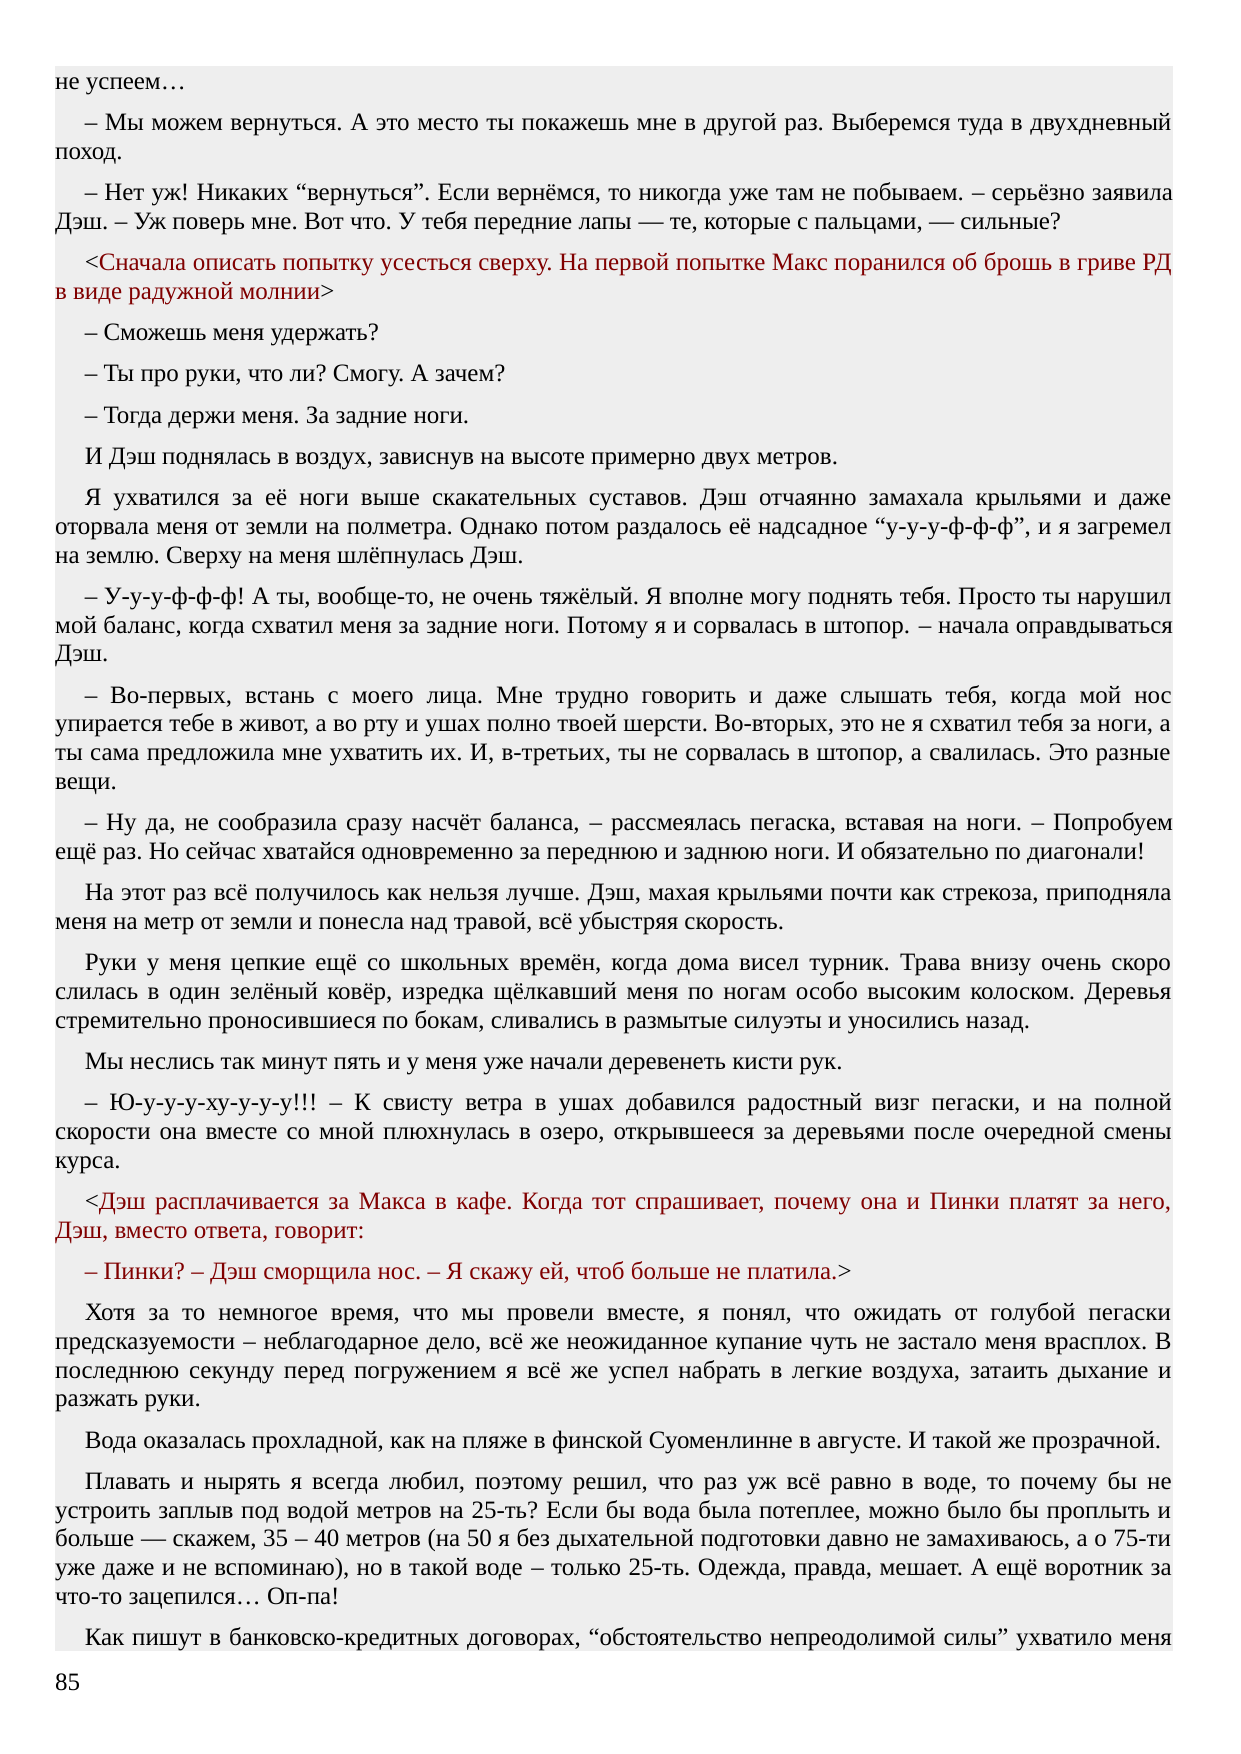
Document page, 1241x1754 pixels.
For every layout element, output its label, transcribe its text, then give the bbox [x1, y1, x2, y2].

text – Тогда держи меня. За задние ноги. [55, 400, 1173, 428]
text – Нет уж! Никаких “вернуться”. Если вернёмся, то никогда уже там не побываем. – серьёзно заявила Дэш. – Уж поверь мне. Вот что. У тебя передние лапы — те, которые с пальцами, — сильные? [55, 177, 1173, 235]
text На этот раз всё получилось как нельзя лучше. Дэш, махая крыльями почти как стрекоза, приподняла меня на метр от земли и понесла над травой, всё убыстряя скорость. [55, 877, 1173, 935]
text – Во-первых, встань с моего лица. Мне трудно говорить и даже слышать тебя, когда мой нос упирается тебе в живот, а во рту и ушах полно твоей шерсти. Во-вторых, это не я схватил тебя за ноги, а ты сама предложила мне ухватить их. И, в-третьих, ты не сорвалась в штопор, а свалилась. Это разные вещи. [55, 680, 1173, 795]
text – Ну да, не сообразила сразу насчёт баланса, – рассмеялась пегаска, вставая на ноги. – Попробуем ещё раз. Но сейчас хватайся одновременно за переднюю и заднюю ноги. И обязательно по диагонали! [55, 807, 1173, 865]
text <Дэш расплачивается за Макса в кафе. Когда тот спрашивает, почему она и Пинки платят за него, Дэш, вместо ответа, говорит: [55, 1186, 1173, 1243]
text – Пинки? – Дэш сморщила нос. – Я скажу ей, чтоб больше не платила.> [55, 1256, 1173, 1285]
text Мы неслись так минут пять и у меня уже начали деревенеть кисти рук. [55, 1046, 1173, 1075]
text Как пишут в банковско-кредитных договорах, “обстоятельство непреодолимой силы” ухватило меня [55, 1622, 1173, 1651]
text Вода оказалась прохладной, как на пляже в финской Суоменлинне в августе. И такой же прозрачной. [55, 1425, 1173, 1453]
text Я ухватился за её ноги выше скакательных суставов. Дэш отчаянно замахала крыльями и даже оторвала меня от земли на полметра. Однако потом раздалось её надсадное “у-у-у-ф-ф-ф”, и я загремел на землю. Сверху на меня шлёпнулась Дэш. [55, 482, 1173, 568]
text Плавать и нырять я всегда любил, поэтому решил, что раз уж всё равно в воде, то почему бы не устроить заплыв под водой метров на 25-ть? Если бы вода была потеплее, можно было бы проплыть и больше — скажем, 35 – 40 метров (на 50 я без дыхательной подготовки давно не замахиваюсь, а о 75-ти уже даже и не вспоминаю), но в такой воде – только 25-ть. Одежда, правда, мешает. А ещё воротник за что-то зацепился… Оп-па! [55, 1466, 1173, 1610]
text – У-у-у-ф-ф-ф! А ты, вообще-то, не очень тяжёлый. Я вполне могу поднять тебя. Просто ты нарушил мой баланс, когда схватил меня за задние ноги. Потому я и сорвалась в штопор. – начала оправдываться Дэш. [55, 581, 1173, 667]
text – Мы можем вернуться. А это место ты покажешь мне в другой раз. Выберемся туда в двухдневный поход. [55, 107, 1173, 165]
text Руки у меня цепкие ещё со школьных времён, когда дома висел турник. Трава внизу очень скоро слилась в один зелёный ковёр, изредка щёлкавший меня по ногам особо высоким колоском. Деревья стремительно проносившиеся по бокам, сливались в размытые силуэты и уносились назад. [55, 947, 1173, 1033]
text – Ты про руки, что ли? Смогу. А зачем? [55, 358, 1173, 387]
text – Ю-у-у-у-ху-у-у-у!!! – К свисту ветра в ушах добавился радостный визг пегаски, и на полной скорости она вместе со мной плюхнулась в озеро, открывшееся за деревьями после очередной смены курса. [55, 1087, 1173, 1173]
text – Сможешь меня удержать? [55, 317, 1173, 346]
text Хотя за то немногое время, что мы провели вместе, я понял, что ожидать от голубой пегаски предсказуемости – неблагодарное дело, всё же неожиданное купание чуть не застало меня врасплох. В последнюю секунду перед погружением я всё же успел набрать в легкие воздуха, затаить дыхание и разжать руки. [55, 1297, 1173, 1412]
text <Cначала описать попытку усесться сверху. На первой попытке Макс поранился об брошь в гриве РД в виде радужной молнии> [55, 247, 1173, 305]
text И Дэш поднялась в воздух, зависнув на высоте примерно двух метров. [55, 441, 1173, 470]
text не успеем… [55, 66, 1173, 95]
